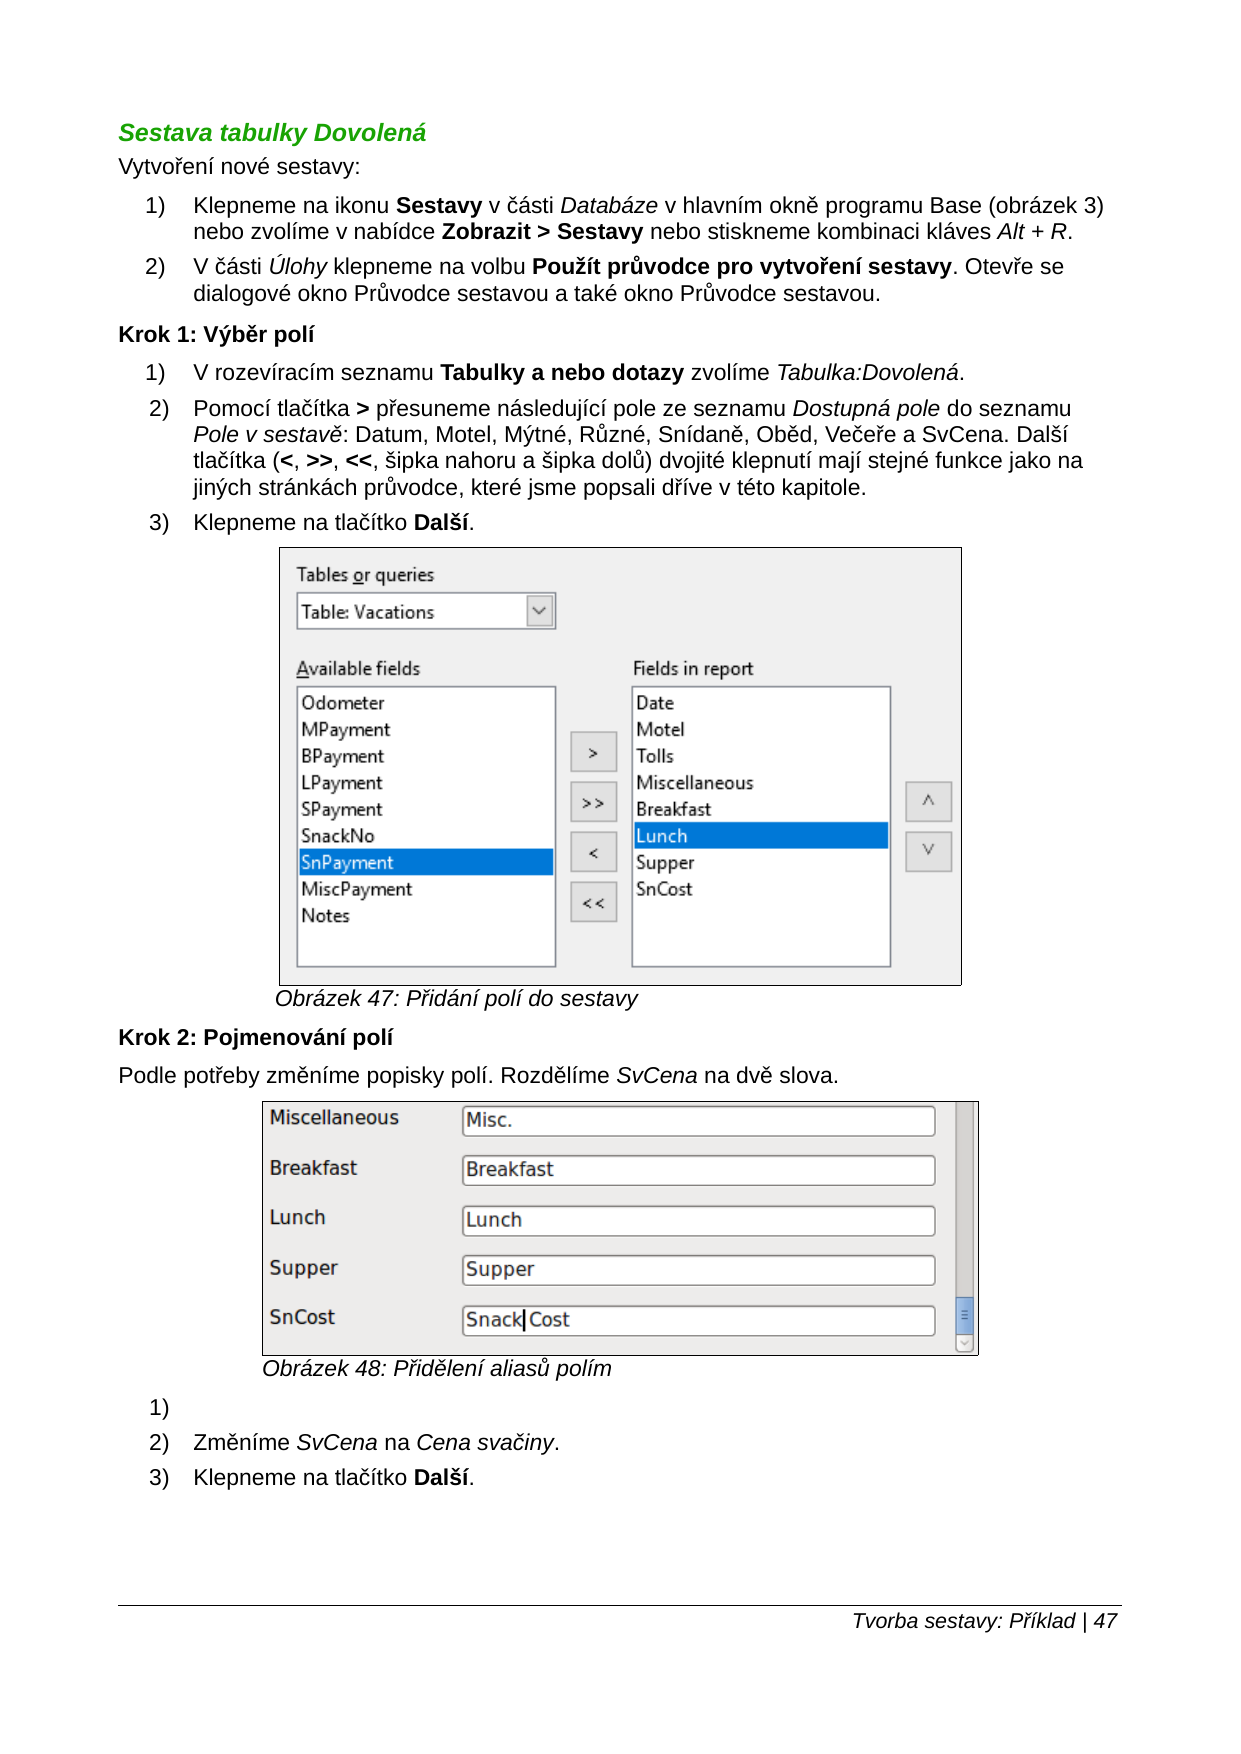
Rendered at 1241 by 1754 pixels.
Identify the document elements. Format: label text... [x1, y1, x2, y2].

text Obrázek 47: Přidání polí do sestavy [274, 985, 966, 1011]
text Krok 1: Výběr polí [118, 321, 1122, 347]
text Obrázek 48: Přidělení aliasů polím [262, 1356, 978, 1381]
list Klepneme na tlačítko Další. [169, 1464, 1122, 1490]
list Klepneme na tlačítko Další. [169, 509, 1122, 535]
list Změníme SvCena na Cena svačiny. [169, 1429, 1122, 1455]
text Podle potřeby změníme popisky polí. Rozdělíme SvCena na dvě slova. [118, 1062, 1122, 1089]
subtitle Sestava tabulky Dovolená [118, 118, 1122, 147]
text Vytvoření nové sestavy: [118, 153, 1122, 179]
text Krok 2: Pojmenování polí [118, 1023, 1122, 1050]
list Klepneme na ikonu Sestavy v části Databáze v hlavním okně programu Base (obrázek 3) nebo zvolíme v nabídce Zobrazit > Sestavy nebo stiskneme kombinaci kláves Alt + R. [165, 192, 1122, 244]
list V části Úlohy klepneme na volbu Použít průvodce pro vytvoření sestavy. Otevře se dialogové okno Průvodce sestavou a také okno Průvodce sestavou. [165, 253, 1122, 306]
list Pomocí tlačítka > přesuneme následující pole ze seznamu Dostupná pole do seznamu Pole v sestavě: Datum, Motel, Mýtné, Různé, Snídaně, Oběd, Večeře a SvCena. Další tlačítka (<, >>, <<, šipka nahoru a šipka dolů) dvojité klepnutí mají stejné funkce jako na jiných stránkách průvodce, které jsme popsali dříve v této kapitole. [169, 394, 1122, 500]
picture [263, 1102, 978, 1355]
picture [280, 548, 961, 985]
list V rozevíracím seznamu Tabulky a nebo dotazy zvolíme Tabulka:Dovolená. [165, 359, 1122, 386]
